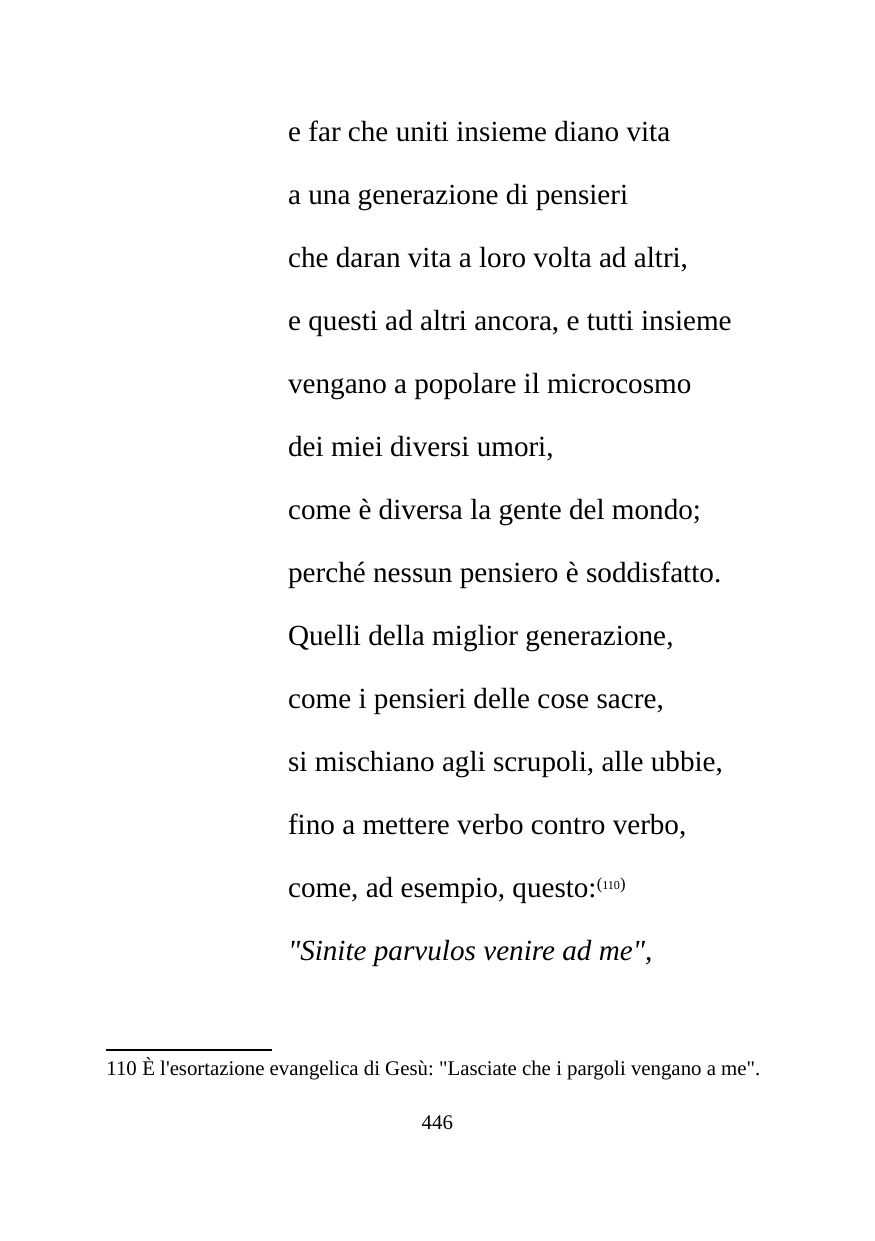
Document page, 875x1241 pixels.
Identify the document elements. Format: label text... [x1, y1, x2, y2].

table_header [106, 106, 280, 1004]
table_header e far che uniti insieme diano vita a una generazione di pensieri che daran vita a loro volta ad altri, e questi ad altri ancora, e tutti insieme vengano a popolare il microcosmo dei miei diversi umori, come è diversa la gente del mondo; perché nessun pensiero è soddisfatto. Quelli della miglior generazione, come i pensieri delle cose sacre, si mischiano agli scrupoli, alle ubbie, fino a mettere verbo contro verbo, come, ad esempio, questo:() "Sinite parvulos venire ad me", [280, 106, 768, 1004]
